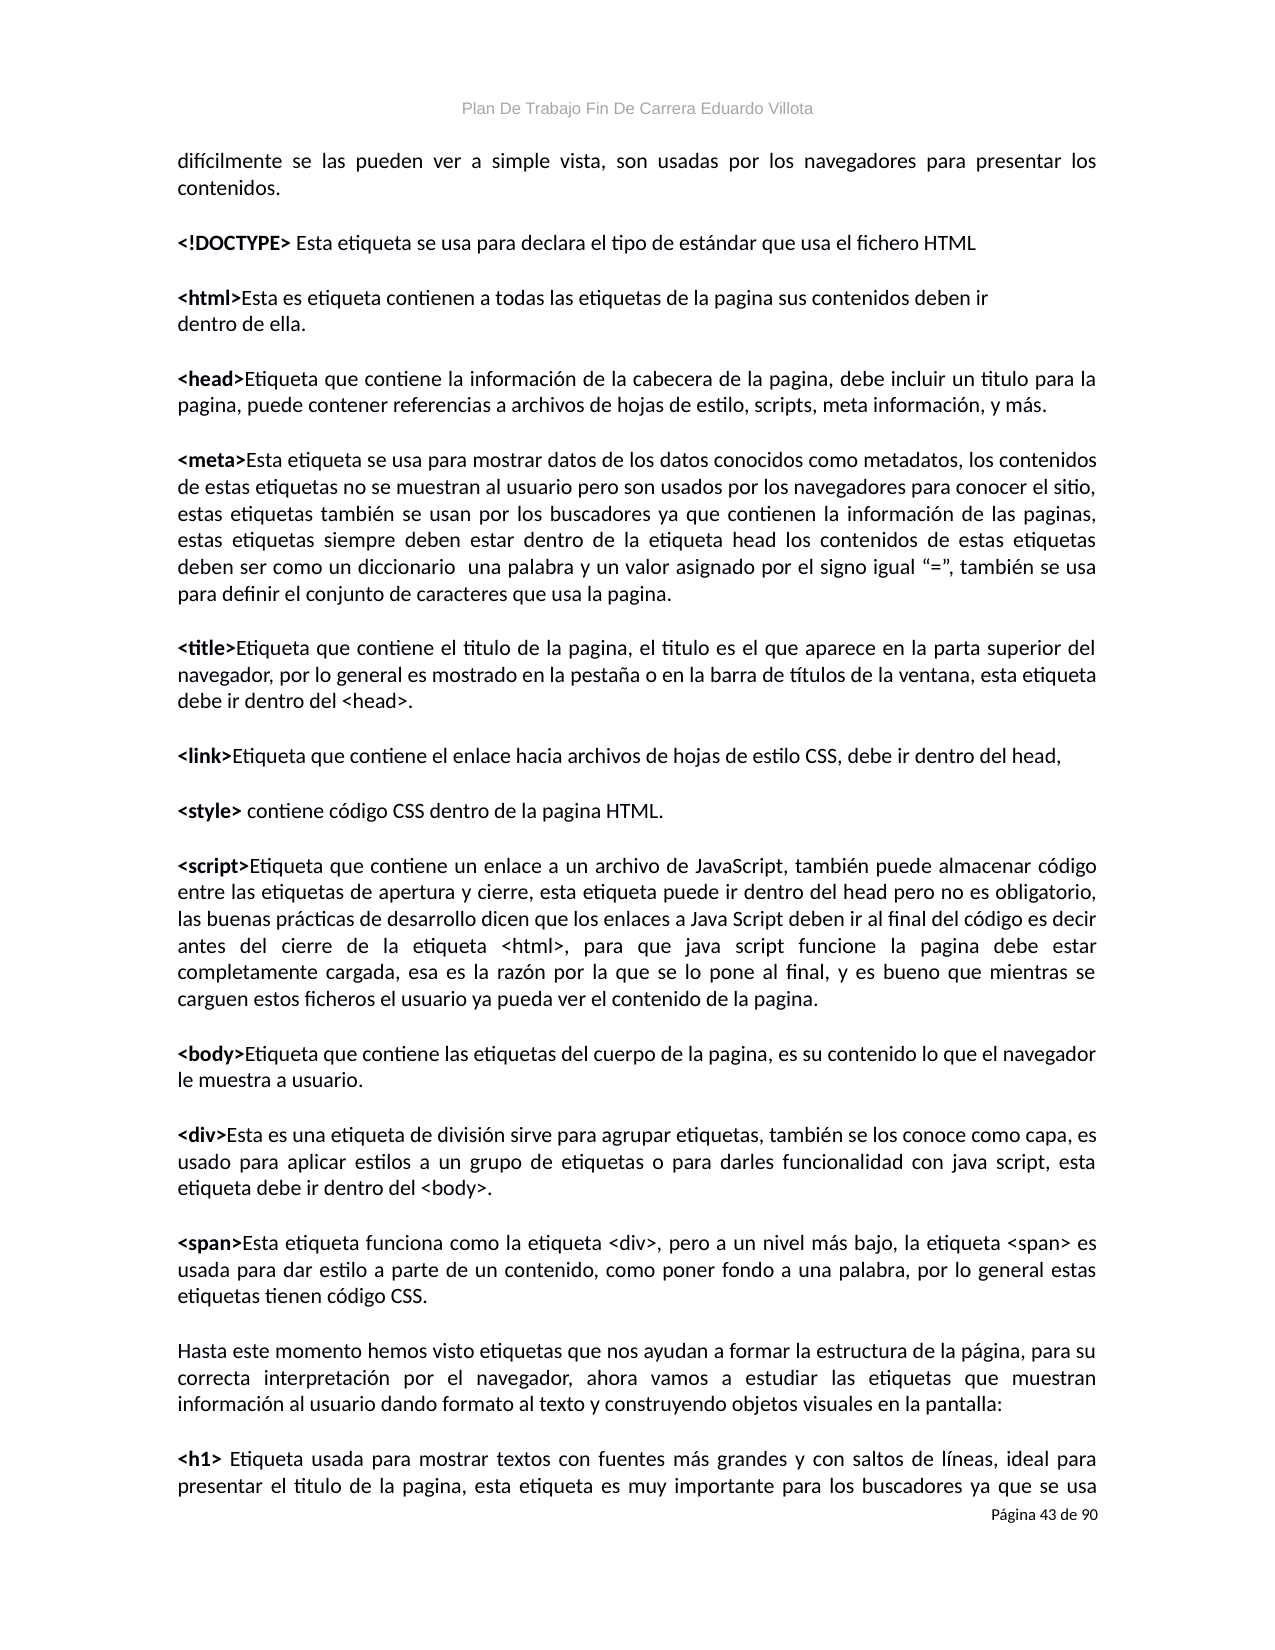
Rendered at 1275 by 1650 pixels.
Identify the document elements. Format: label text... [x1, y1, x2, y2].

text Hasta este momento hemos visto etiquetas que nos ayudan a formar la estructura de la página, para su correcta interpretación por el navegador, ahora vamos a estudiar las etiquetas que muestran información al usuario dando formato al texto y construyendo objetos visuales en la pantalla: [177, 1337, 1098, 1417]
text difícilmente se las pueden ver a simple vista, son usadas por los navegadores para presentar los contenidos. [177, 148, 1098, 201]
text <div>Esta es una etiqueta de división sirve para agrupar etiquetas, también se los conoce como capa, es usado para aplicar estilos a un grupo de etiquetas o para darles funcionalidad con java script, esta etiqueta debe ir dentro del <body>. [177, 1121, 1098, 1201]
text dentro de ella. [177, 310, 1098, 337]
text <html>Esta es etiqueta contienen a todas las etiquetas de la pagina sus contenidos deben ir [177, 284, 1098, 310]
text <link>Etiqueta que contiene el enlace hacia archivos de hojas de estilo CSS, debe ir dentro del head, [177, 742, 1098, 769]
text <title>Etiqueta que contiene el titulo de la pagina, el titulo es el que aparece en la parta superior del navegador, por lo general es mostrado en la pestaña o en la barra de títulos de la ventana, esta etiqueta debe ir dentro del <head>. [177, 634, 1098, 714]
text <body>Etiqueta que contiene las etiquetas del cuerpo de la pagina, es su contenido lo que el navegador le muestra a usuario. [177, 1040, 1098, 1093]
text <head>Etiqueta que contiene la información de la cabecera de la pagina, debe incluir un titulo para la pagina, puede contener referencias a archivos de hojas de estilo, scripts, meta información, y más. [177, 365, 1098, 418]
text <!DOCTYPE> Esta etiqueta se usa para declara el tipo de estándar que usa el fichero HTML [177, 229, 1098, 256]
text <h1> Etiqueta usada para mostrar textos con fuentes más grandes y con saltos de líneas, ideal para presentar el titulo de la pagina, esta etiqueta es muy importante para los buscadores ya que se usa [177, 1445, 1098, 1498]
text <span>Esta etiqueta funciona como la etiqueta <div>, pero a un nivel más bajo, la etiqueta <span> es usada para dar estilo a parte de un contenido, como poner fondo a una palabra, por lo general estas etiquetas tienen código CSS. [177, 1229, 1098, 1309]
text <meta>Esta etiqueta se usa para mostrar datos de los datos conocidos como metadatos, los contenidos de estas etiquetas no se muestran al usuario pero son usados por los navegadores para conocer el sitio, estas etiquetas también se usan por los buscadores ya que contienen la información de las paginas, estas etiquetas siempre deben estar dentro de la etiqueta head los contenidos de estas etiquetas deben ser como un diccionario una palabra y un valor asignado por el signo igual “=”, también se usa para definir el conjunto de caracteres que usa la pagina. [177, 446, 1098, 606]
text <script>Etiqueta que contiene un enlace a un archivo de JavaScript, también puede almacenar código entre las etiquetas de apertura y cierre, esta etiqueta puede ir dentro del head pero no es obligatorio, las buenas prácticas de desarrollo dicen que los enlaces a Java Script deben ir al final del código es decir antes del cierre de la etiqueta <html>, para que java script funcione la pagina debe estar completamente cargada, esa es la razón por la que se lo pone al final, y es bueno que mientras se carguen estos ficheros el usuario ya pueda ver el contenido de la pagina. [177, 852, 1098, 1012]
text <style> contiene código CSS dentro de la pagina HTML. [177, 797, 1098, 824]
